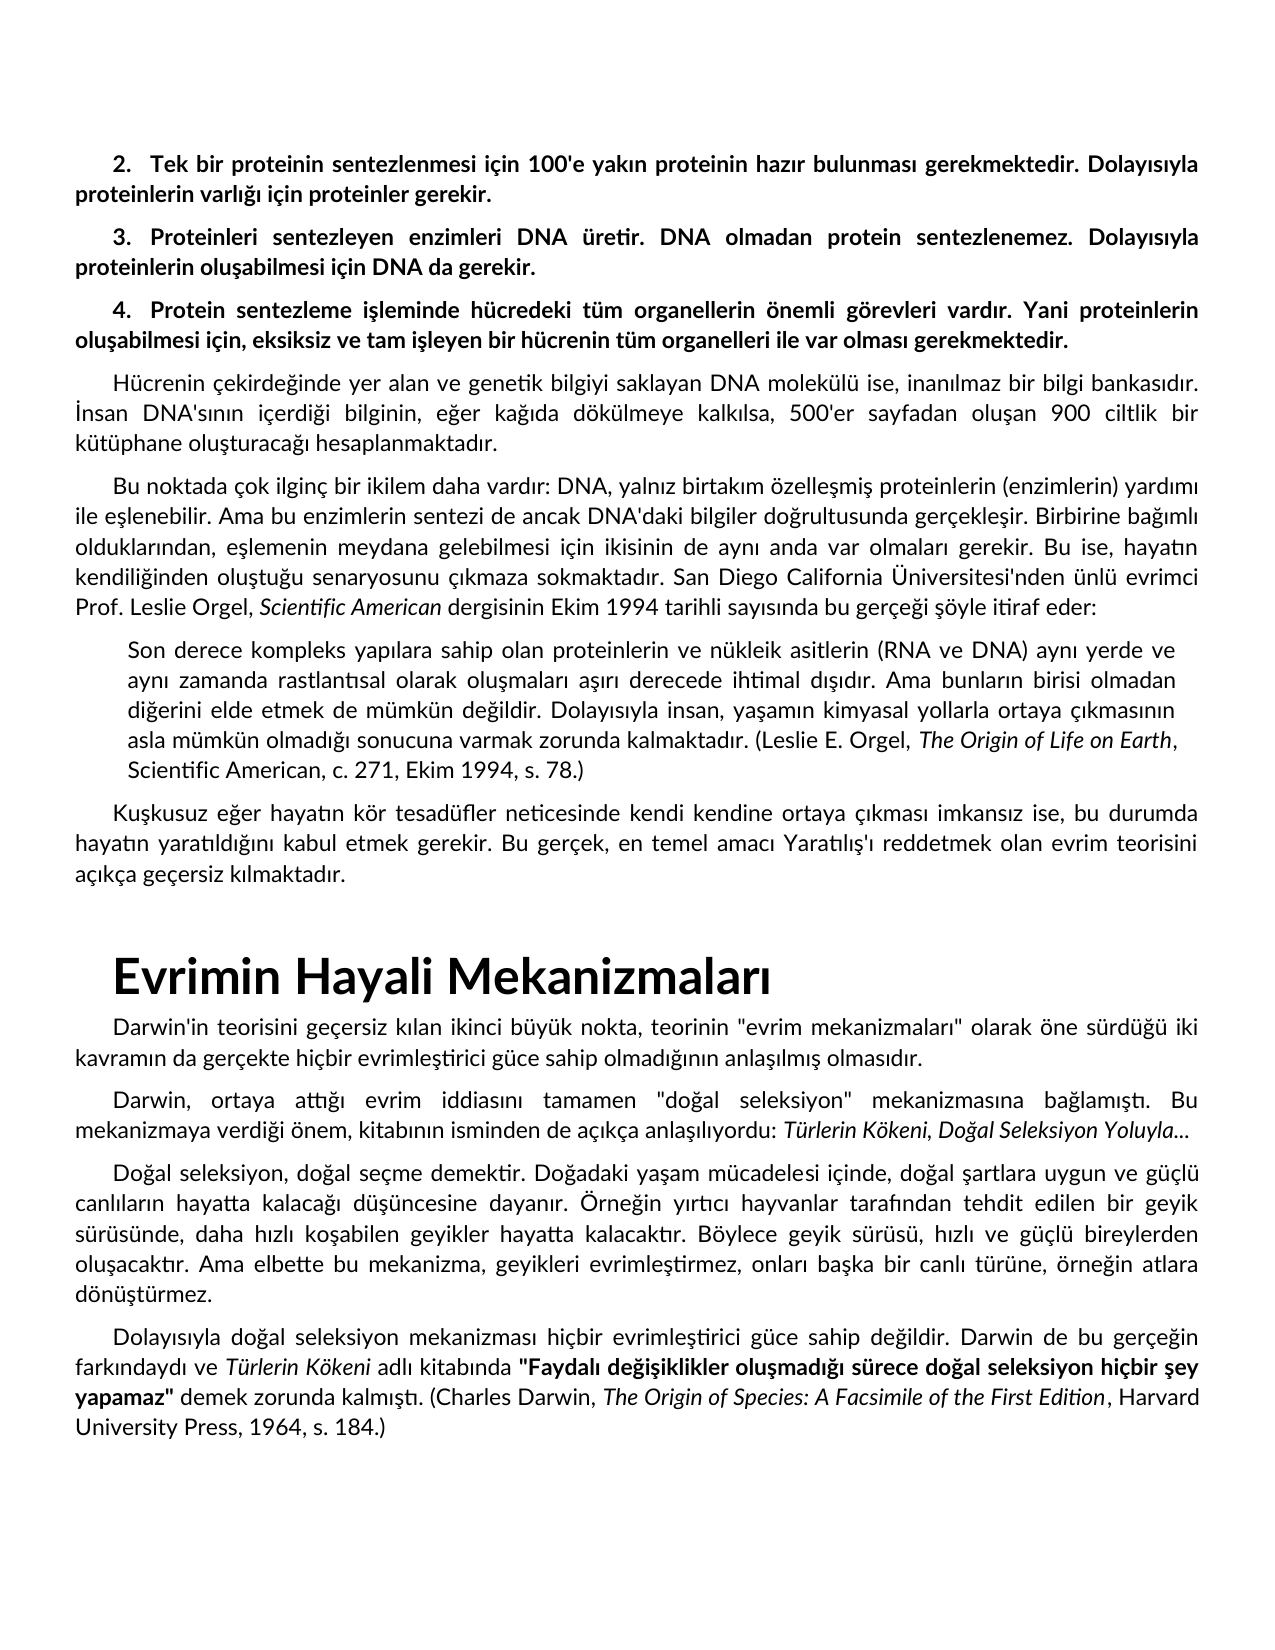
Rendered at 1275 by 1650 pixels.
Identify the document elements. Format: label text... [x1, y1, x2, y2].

text Hücrenin çekirdeğinde yer alan ve genetik bilgiyi saklayan DNA molekülü ise, inanılmaz bir bilgi bankasıdır. İnsan DNA'sının içerdiği bilginin, eğer kağıda dökülmeye kalkılsa, 500'er sayfadan oluşan 900 ciltlik bir kütüphane oluşturacağı hesaplanmaktadır. [75, 369, 1200, 457]
text 2. Tek bir proteinin sentezlenmesi için 100'e yakın proteinin hazır bulunması gerekmektedir. Dolayısıyla proteinlerin varlığı için proteinler gerekir. [75, 150, 1200, 208]
text Son derece kompleks yapılara sahip olan proteinlerin ve nükleik asitlerin (RNA ve DNA) aynı yerde ve aynı zamanda rastlantısal olarak oluşmaları aşırı derecede ihtimal dışıdır. Ama bunların birisi olmadan diğerini elde etmek de mümkün değildir. Dolayısıyla insan, yaşamın kimyasal yollarla ortaya çıkmasının asla mümkün olmadığı sonucuna varmak zorunda kalmaktadır. (Leslie E. Orgel, The Origin of Life on Earth, Scientific American, c. 271, Ekim 1994, s. 78.) [127, 635, 1177, 784]
text Kuşkusuz eğer hayatın kör tesadüfler neticesinde kendi kendine ortaya çıkması imkansız ise, bu durumda hayatın yaratıldığını kabul etmek gerekir. Bu gerçek, en temel amacı Yaratılış'ı reddetmek olan evrim teorisini açıkça geçersiz kılmaktadır. [75, 799, 1200, 887]
text Dolayısıyla doğal seleksiyon mekanizması hiçbir evrimleştirici güce sahip değildir. Darwin de bu gerçeğin farkındaydı ve Türlerin Kökeni adlı kitabında "Faydalı değişiklikler oluşmadığı sürece doğal seleksiyon hiçbir şey yapamaz" demek zorunda kalmıştı. (Charles Darwin, The Origin of Species: A Facsimile of the First Edition, Harvard University Press, 1964, s. 184.) [75, 1322, 1200, 1441]
text 3. Proteinleri sentezleyen enzimleri DNA üretir. DNA olmadan protein sentezlenemez. Dolayısıyla proteinlerin oluşabilmesi için DNA da gerekir. [75, 223, 1200, 281]
text Bu noktada çok ilginç bir ikilem daha vardır: DNA, yalnız birtakım özelleşmiş proteinlerin (enzimlerin) yardımı ile eşlenebilir. Ama bu enzimlerin sentezi de ancak DNA'daki bilgiler doğrultusunda gerçekleşir. Birbirine bağımlı olduklarından, eşlemenin meydana gelebilmesi için ikisinin de aynı anda var olmaları gerekir. Bu ise, hayatın kendiliğinden oluştuğu senaryosunu çıkmaza sokmaktadır. San Diego California Üniversitesi'nden ünlü evrimci Prof. Leslie Orgel, Scientific American dergisinin Ekim 1994 tarihli sayısında bu gerçeği şöyle itiraf eder: [75, 472, 1200, 620]
subtitle Evrimin Hayali Mekanizmaları [112, 945, 1200, 1005]
text 4. Protein sentezleme işleminde hücredeki tüm organellerin önemli görevleri vardır. Yani proteinlerin oluşabilmesi için, eksiksiz ve tam işleyen bir hücrenin tüm organelleri ile var olması gerekmektedir. [75, 296, 1200, 353]
text Darwin, ortaya attığı evrim iddiasını tamamen "doğal seleksiyon" mekanizmasına bağlamıştı. Bu mekanizmaya verdiği önem, kitabının isminden de açıkça anlaşılıyordu: Türlerin Kökeni, Doğal Seleksiyon Yoluyla... [75, 1086, 1200, 1144]
text Darwin'in teorisini geçersiz kılan ikinci büyük nokta, teorinin "evrim mekanizmaları" olarak öne sürdüğü iki kavramın da gerçekte hiçbir evrimleştirici güce sahip olmadığının anlaşılmış olmasıdır. [75, 1013, 1200, 1071]
text Doğal seleksiyon, doğal seçme demektir. Doğadaki yaşam mücadelesi içinde, doğal şartlara uygun ve güçlü canlıların hayatta kalacağı düşüncesine dayanır. Örneğin yırtıcı hayvanlar tarafından tehdit edilen bir geyik sürüsünde, daha hızlı koşabilen geyikler hayatta kalacaktır. Böylece geyik sürüsü, hızlı ve güçlü bireylerden oluşacaktır. Ama elbette bu mekanizma, geyikleri evrimleştirmez, onları başka bir canlı türüne, örneğin atlara dönüştürmez. [75, 1159, 1200, 1307]
